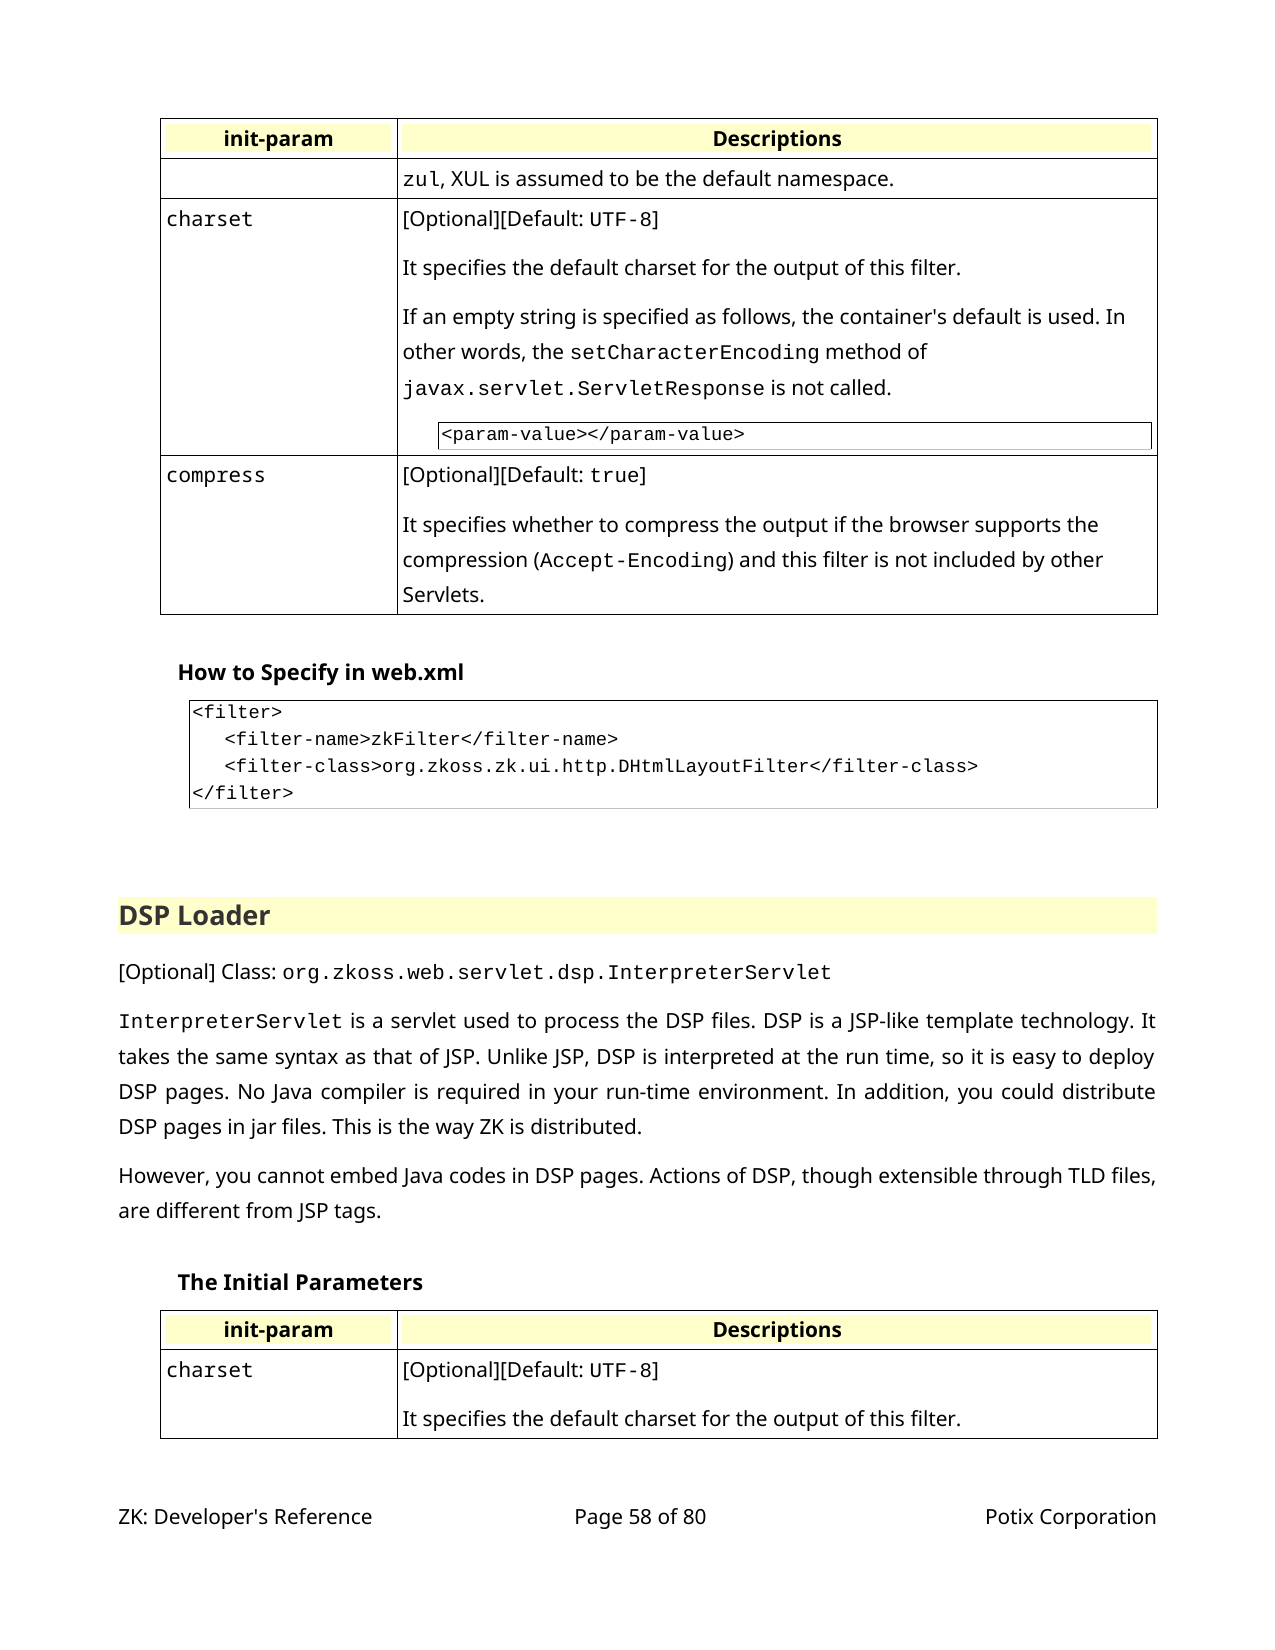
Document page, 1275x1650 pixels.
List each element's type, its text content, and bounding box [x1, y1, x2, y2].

table_header Descriptions [398, 119, 1157, 158]
text However, you cannot embed Java codes in DSP pages. Actions of DSP, though extensible through TLD files, are different from JSP tags. [118, 1161, 1157, 1225]
text <filter-class>org.zkoss.zk.ui.http.DHtmlLayoutFilter</filter-class> [190, 754, 1157, 778]
text <filter-name>zkFilter</filter-name> [190, 727, 1157, 751]
table_cell [Optional][Default: UTF-8] It specifies the default charset for the output of this filter. [398, 1350, 1157, 1438]
text <filter> [190, 701, 1157, 724]
table_header Descriptions [398, 1311, 1157, 1349]
table_header init-param [161, 1311, 397, 1349]
table_cell compress [161, 456, 397, 614]
table_cell zul, XUL is assumed to be the default namespace. [398, 159, 1157, 198]
text InterpreterServlet is a servlet used to process the DSP files. DSP is a JSP-like template technology. It takes the same syntax as that of JSP. Unlike JSP, DSP is interpreted at the run time, so it is easy to deploy DSP pages. No Java compiler is required in your run-time environment. In addition, you could distribute DSP pages in jar files. This is the way ZK is distributed. [118, 1006, 1157, 1141]
table_cell [Optional][Default: true] It specifies whether to compress the output if the browser supports the compression (Accept-Encoding) and this filter is not included by other Servlets. [398, 456, 1157, 614]
subtitle How to Specify in web.xml [177, 657, 1157, 687]
subtitle DSP Loader [118, 897, 1157, 934]
table_cell [Optional][Default: UTF-8] It specifies the default charset for the output of this filter. If an empty string is specified as follows, the container's default is used. In other words, the setCharacterEncoding method of javax.servlet.ServletResponse is not called. <param-value></param-value> [398, 199, 1157, 455]
table_cell charset [161, 1350, 397, 1438]
table_cell [161, 159, 397, 198]
table_header init-param [161, 119, 397, 158]
subtitle The Initial Parameters [177, 1267, 1157, 1297]
table_cell charset [161, 199, 397, 455]
text [Optional] Class: org.zkoss.web.servlet.dsp.InterpreterServlet [118, 957, 1157, 986]
text </filter> [190, 781, 1157, 808]
